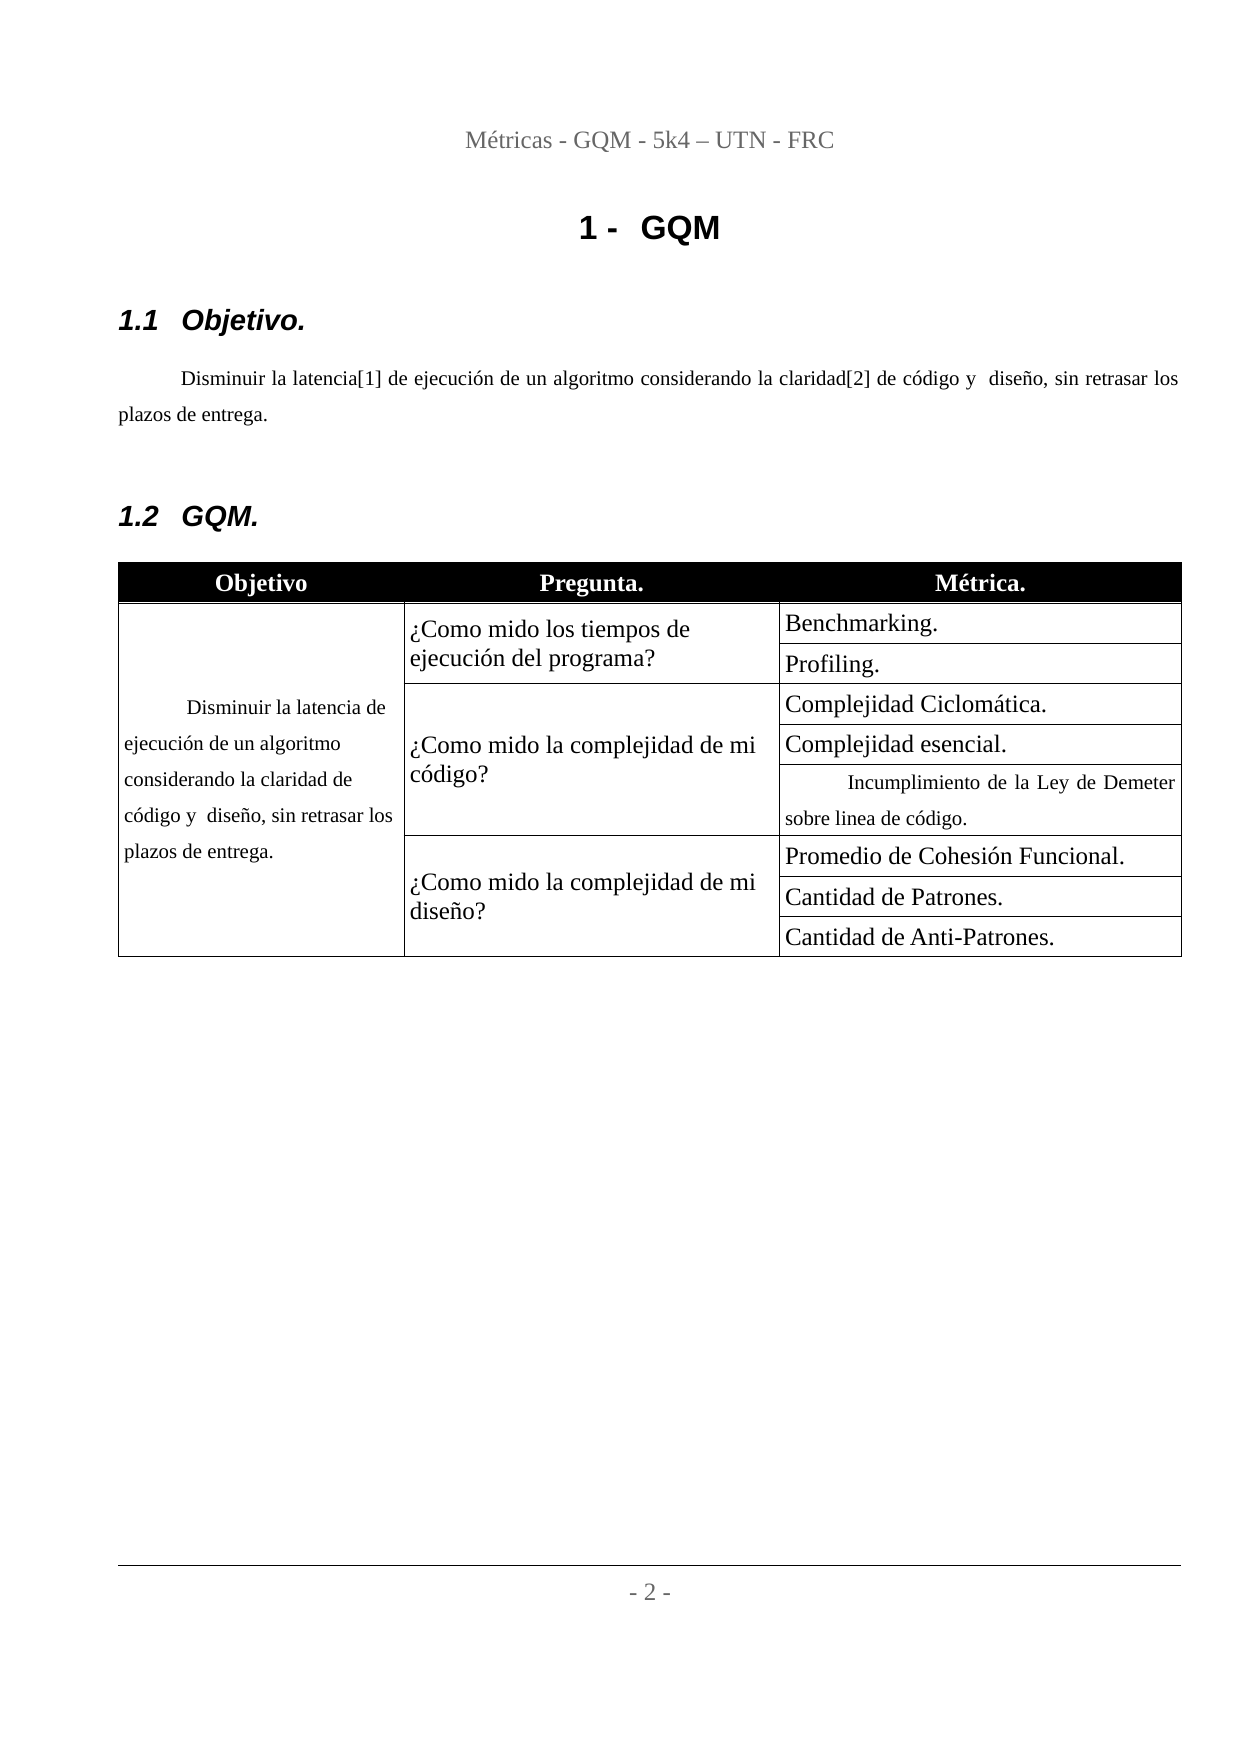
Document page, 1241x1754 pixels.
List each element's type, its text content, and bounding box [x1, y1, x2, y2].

table_cell Complejidad Ciclomática. [780, 684, 1181, 723]
table_header Métrica. [780, 563, 1181, 602]
table_cell Cantidad de Anti-Patrones. [780, 917, 1181, 956]
table_header Objetivo [119, 563, 404, 602]
table_cell Cantidad de Patrones. [780, 877, 1181, 916]
subtitle GQM [118, 208, 1181, 247]
table_cell ¿Como mido la complejidad de mi código? [405, 684, 779, 835]
table_header Pregunta. [405, 563, 779, 602]
subtitle GQM. [118, 499, 1181, 533]
table_cell Complejidad esencial. [780, 725, 1181, 764]
text Disminuir la latencia[1] de ejecución de un algoritmo considerando la claridad[2] de código y diseño, sin retrasar los plazos de entrega. [118, 366, 1181, 426]
subtitle Objetivo. [118, 303, 1181, 337]
table_cell ¿Como mido la complejidad de mi diseño? [405, 836, 779, 956]
table_cell Disminuir la latencia de ejecución de un algoritmo considerando la claridad de código y diseño, sin retrasar los plazos de entrega. [119, 604, 404, 956]
table_cell Profiling. [780, 644, 1181, 683]
table_cell ¿Como mido los tiempos de ejecución del programa? [405, 604, 779, 683]
table_cell Promedio de Cohesión Funcional. [780, 836, 1181, 876]
table_cell Incumplimiento de la Ley de Demeter sobre linea de código. [780, 765, 1181, 835]
table_cell Benchmarking. [780, 604, 1181, 643]
